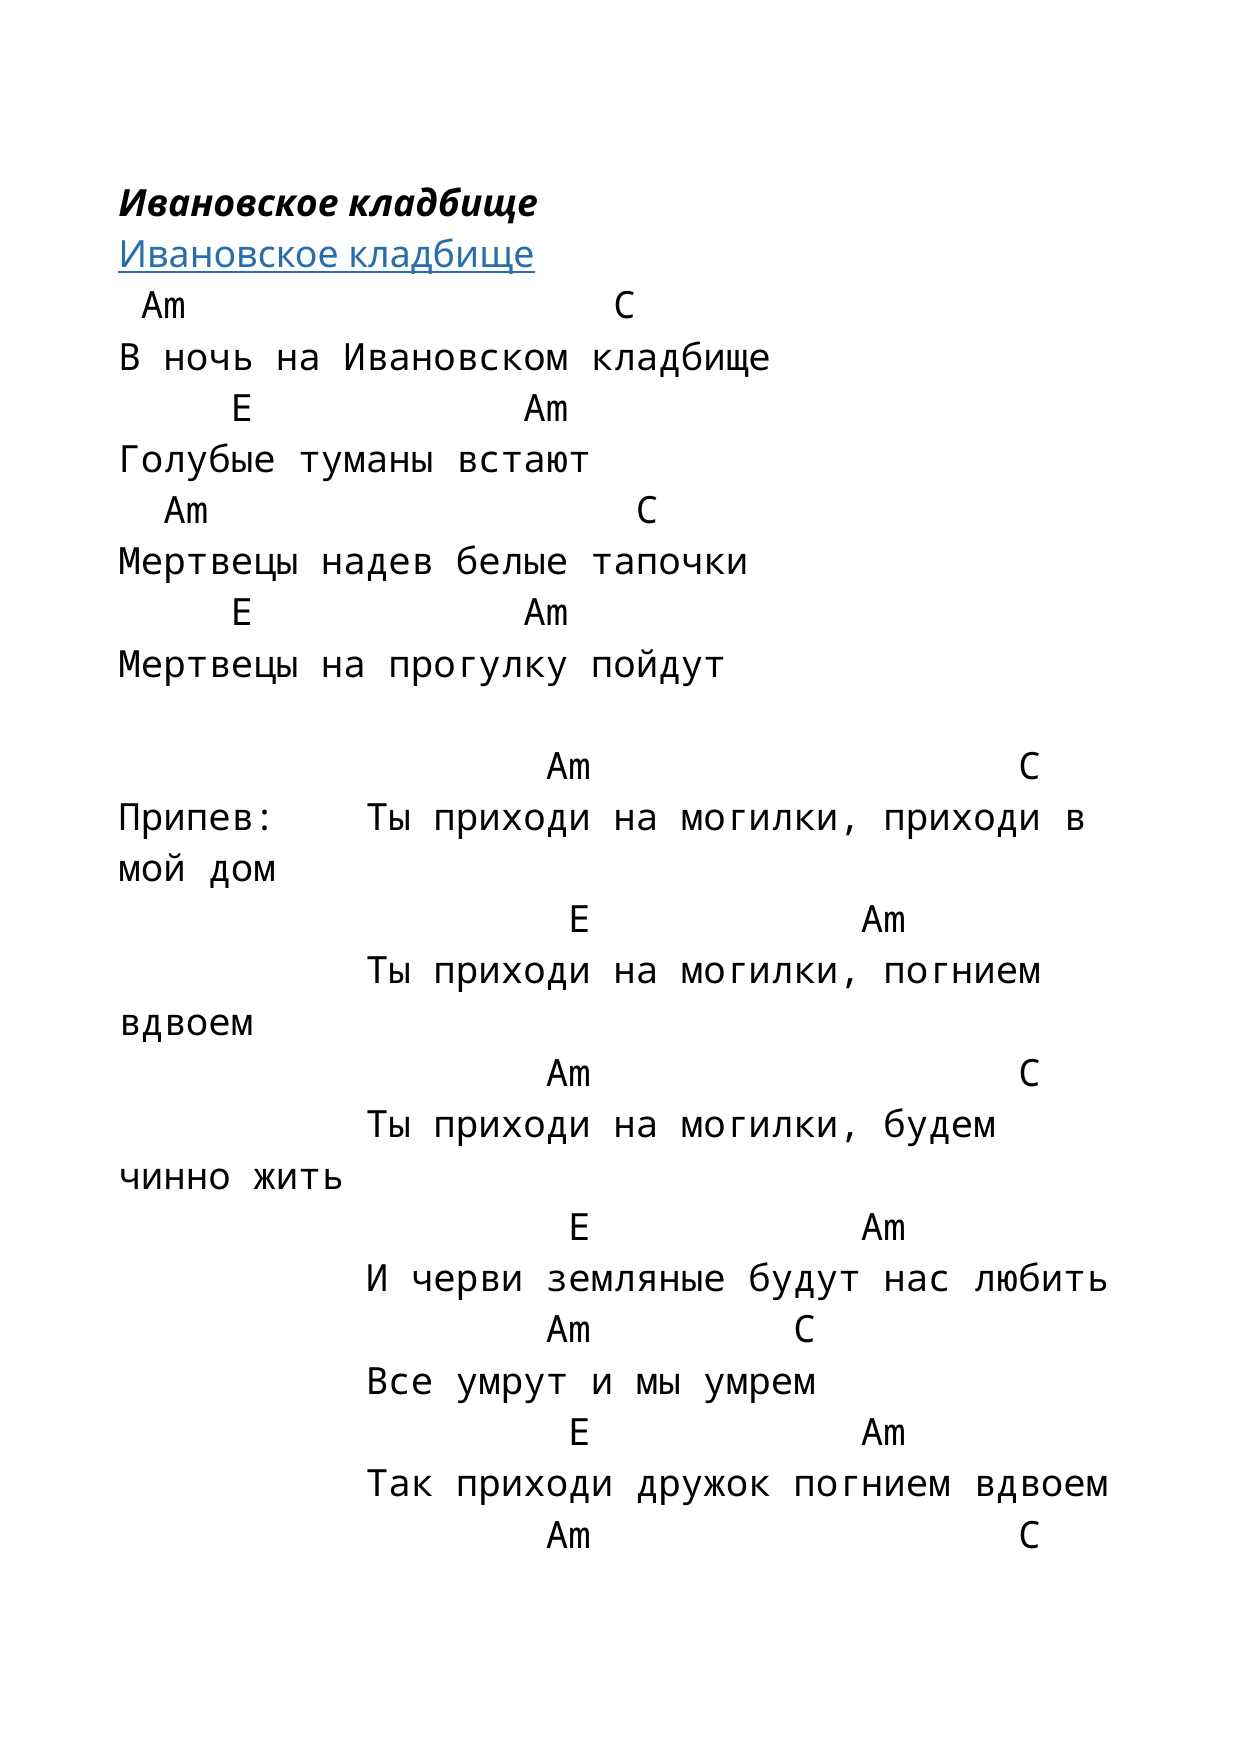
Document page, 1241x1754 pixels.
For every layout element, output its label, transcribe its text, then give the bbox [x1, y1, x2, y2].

text Am C [118, 1508, 1122, 1559]
text Голубые туманы встают [118, 432, 1122, 483]
text Так приходи дружок погнием вдвоем [118, 1457, 1122, 1508]
text Ты приходи на могилки, погнием вдвоем [118, 944, 1122, 1046]
text E Am [118, 1200, 1122, 1251]
subtitle Ивановское кладбище [118, 176, 1122, 227]
text E Am [118, 1405, 1122, 1457]
text Ивановское кладбище [118, 227, 1122, 278]
text Припев: Ты приходи на могилки, приходи в мой дом [118, 790, 1122, 892]
text В ночь на Ивановском кладбище [118, 330, 1122, 381]
text Мертвецы надев белые тапочки [118, 534, 1122, 586]
text E Am [118, 892, 1122, 944]
text E Am [118, 381, 1122, 432]
text Am C [118, 739, 1122, 790]
text Am C [118, 278, 1122, 330]
text Am C [118, 483, 1122, 534]
text Ты приходи на могилки, будем чинно жить [118, 1098, 1122, 1200]
text Все умрут и мы умрем [118, 1354, 1122, 1405]
text Am C [118, 1046, 1122, 1098]
text И черви земляные будут нас любить [118, 1251, 1122, 1303]
text Мертвецы на прогулку пойдут [118, 637, 1122, 688]
text Am C [118, 1303, 1122, 1354]
text E Am [118, 586, 1122, 637]
